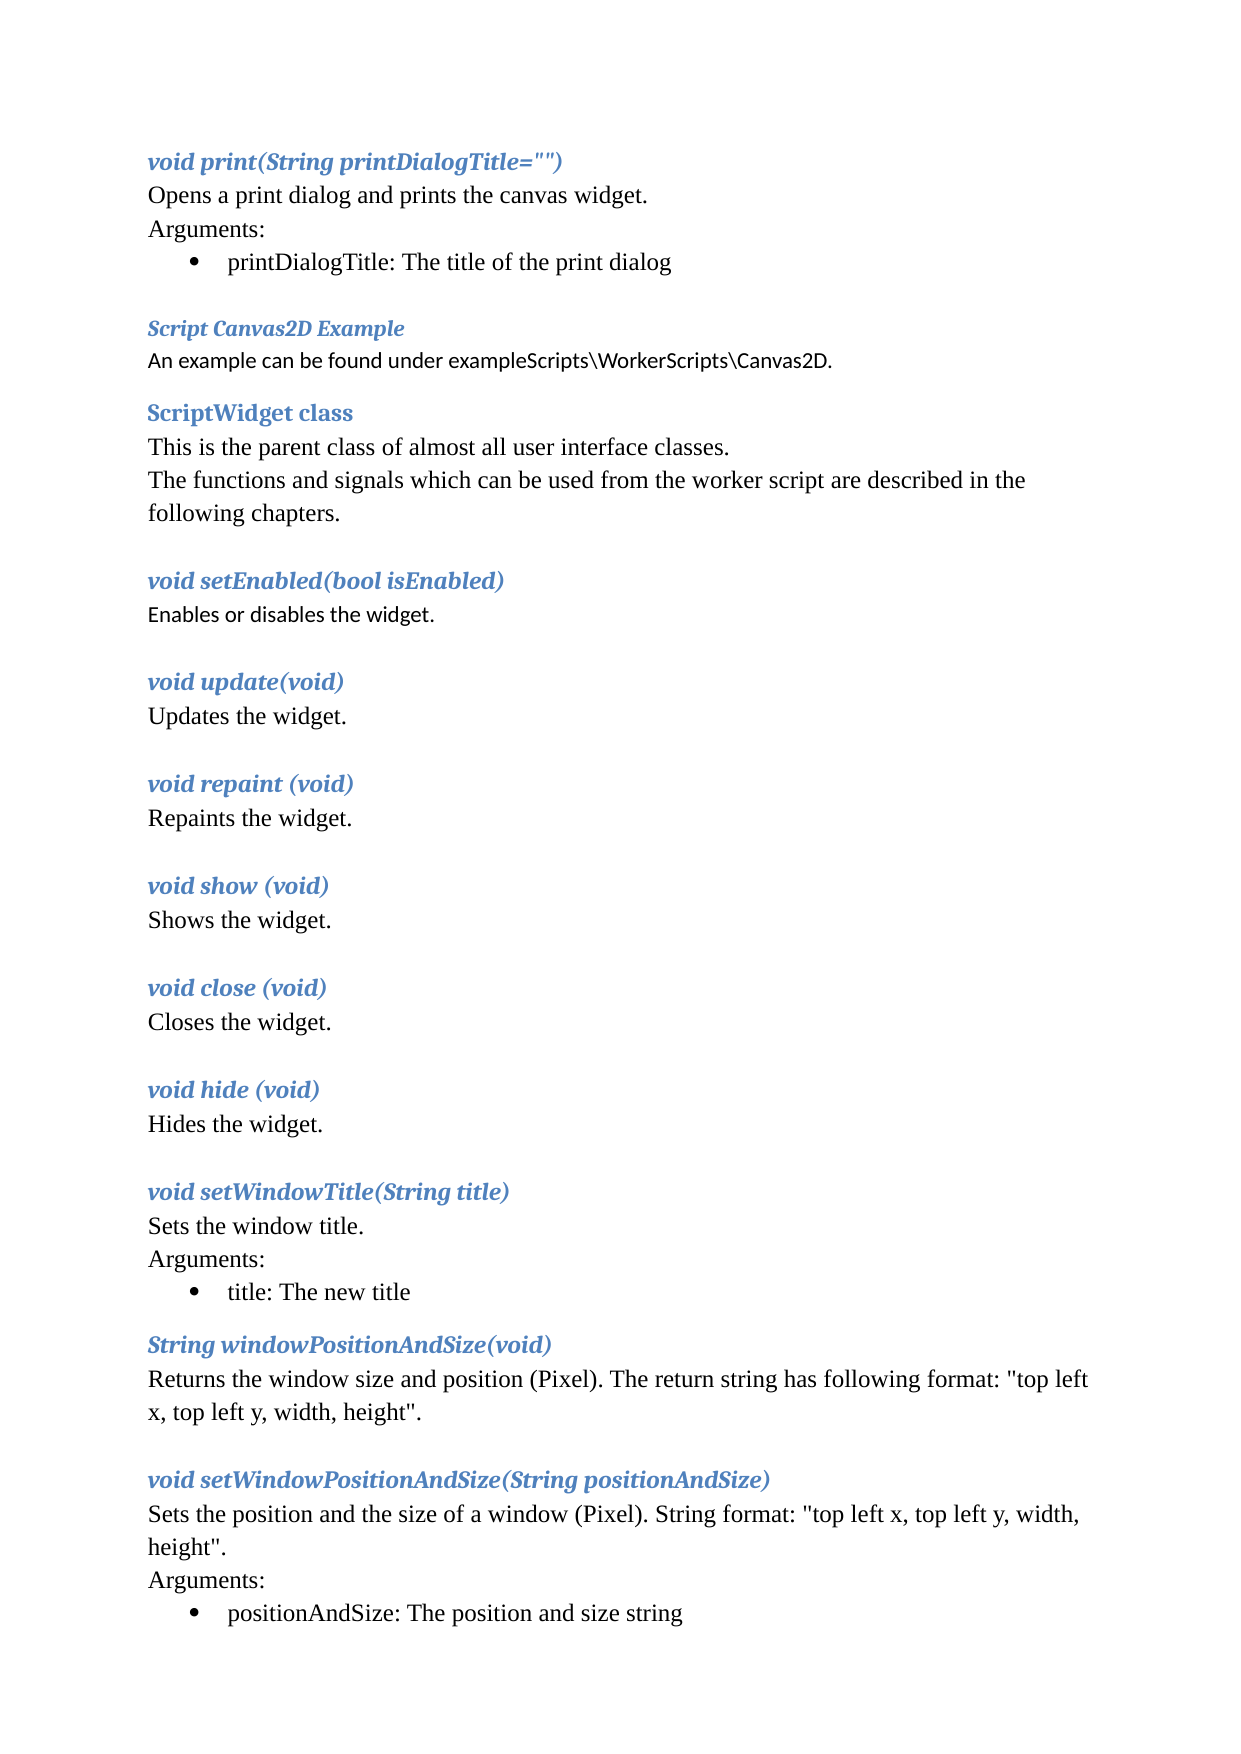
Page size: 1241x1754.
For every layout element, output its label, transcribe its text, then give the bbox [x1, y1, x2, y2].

subtitle void setWindowPositionAndSize(String positionAndSize) [148, 1466, 1093, 1494]
list printDialogTitle: The title of the print dialog [190, 247, 1093, 275]
text Shows the widget. [148, 905, 1093, 934]
text Enables or disables the widget. [148, 600, 1093, 628]
subtitle void print(String printDialogTitle="") [148, 148, 1093, 176]
subtitle void repaint (void) [148, 770, 1093, 799]
subtitle void setEnabled(bool isEnabled) [148, 567, 1093, 596]
subtitle void hide (void) [148, 1076, 1093, 1105]
text Returns the window size and position (Pixel). The return string has following format: "top left x, top left y, width, height". [148, 1364, 1093, 1426]
text Opens a print dialog and prints the canvas widget. [148, 181, 1093, 209]
text Closes the widget. [148, 1007, 1093, 1036]
list title: The new title [190, 1277, 1093, 1306]
subtitle Script Canvas2D Example [148, 316, 1093, 342]
text Arguments: [148, 1244, 1093, 1273]
subtitle void setWindowTitle(String title) [148, 1178, 1093, 1207]
text Updates the widget. [148, 701, 1093, 730]
text Arguments: [148, 214, 1093, 242]
subtitle ScriptWidget class [148, 399, 1093, 428]
text Arguments: [148, 1565, 1093, 1594]
subtitle void update(void) [148, 668, 1093, 697]
subtitle String windowPositionAndSize(void) [148, 1331, 1093, 1359]
list positionAndSize: The position and size string [190, 1598, 1093, 1627]
subtitle void show (void) [148, 872, 1093, 901]
text Sets the window title. [148, 1211, 1093, 1240]
text The functions and signals which can be used from the worker script are described in the following chapters. [148, 465, 1093, 527]
text This is the parent class of almost all user interface classes. [148, 432, 1093, 461]
text Repaints the widget. [148, 803, 1093, 832]
text Sets the position and the size of a window (Pixel). String format: "top left x, top left y, width, height". [148, 1499, 1093, 1561]
text Hides the widget. [148, 1109, 1093, 1138]
subtitle void close (void) [148, 974, 1093, 1003]
text An example can be found under exampleScripts\WorkerScripts\Canvas2D. [148, 346, 1093, 374]
